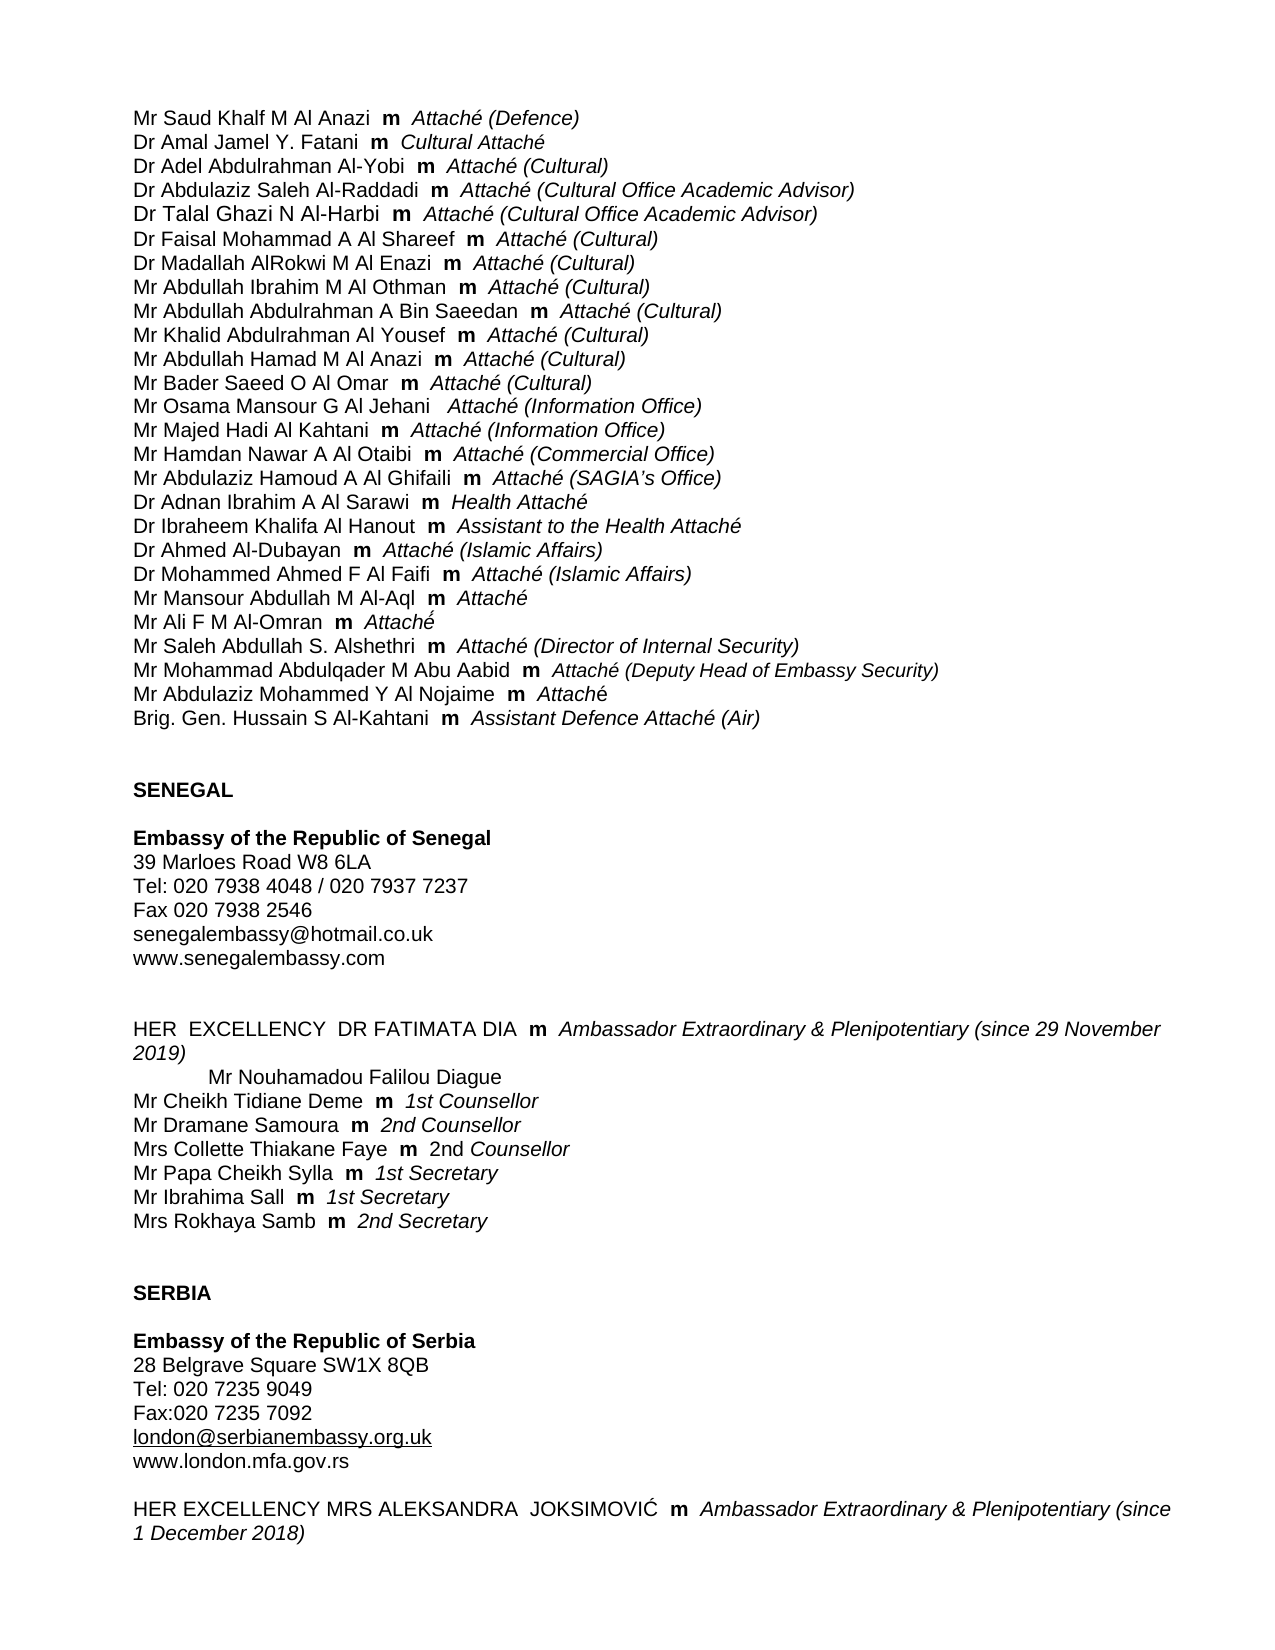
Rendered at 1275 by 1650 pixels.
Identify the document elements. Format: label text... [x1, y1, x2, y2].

text Mrs Collette Thiakane Faye m 2nd Counsellor [133, 1137, 1181, 1161]
text Mr Majed Hadi Al Kahtani m Attaché (Information Office) [133, 418, 1181, 442]
text Dr Ibraheem Khalifa Al Hanout m Assistant to the Health Attaché Dr Ahmed Al-Dubayan m Attaché (Islamic Affairs) Dr Mohammed Ahmed F Al Faifi m Attaché (Islamic Affairs) [133, 514, 1181, 586]
text Mr Dramane Samoura m 2nd Counsellor [133, 1113, 1181, 1137]
text Mr Abdullah Abdulrahman A Bin Saeedan m Attaché (Cultural) Mr Khalid Abdulrahman Al Yousef m Attaché (Cultural) [133, 298, 1181, 346]
text Embassy of the Republic of Senegal [133, 826, 1181, 849]
text Mr Hamdan Nawar A Al Otaibi m Attaché (Commercial Office) [133, 442, 1181, 466]
text Mr Ibrahima Sall m 1st Secretary [133, 1185, 1181, 1209]
text Mr Bader Saeed O Al Omar m Attaché (Cultural) [133, 370, 1181, 394]
text Dr Faisal Mohammad A Al Shareef m Attaché (Cultural) [133, 227, 1181, 251]
text senegalembassy@hotmail.co.uk [133, 921, 1181, 945]
text 28 Belgrave Square SW1X 8QB [133, 1353, 1181, 1377]
text Dr Amal Jamel Y. Fatani m Cultural Attaché Dr Adel Abdulrahman Al-Yobi m Attaché (Cultural) [133, 129, 1181, 177]
text Tel: 020 7938 4048 / 020 7937 7237 [133, 873, 1181, 897]
text www.london.mfa.gov.rs [133, 1448, 1181, 1472]
text Mr Abdullah Ibrahim M Al Othman m Attaché (Cultural) [133, 274, 1181, 298]
text Mr Papa Cheikh Sylla m 1st Secretary [133, 1161, 1181, 1185]
text HER EXCELLENCY MRS ALEKSANDRA JOKSIMOVIĆ m Ambassador Extraordinary & Plenipotentiary (since 1 December 2018) [133, 1496, 1181, 1544]
text Mr Mohammad Abdulqader M Abu Aabid m Attaché (Deputy Head of Embassy Security) [133, 658, 1181, 682]
text Dr Adnan Ibrahim A Al Sarawi m Health Attaché [133, 490, 1181, 514]
text Mrs Rokhaya Samb m 2nd Secretary [133, 1209, 1181, 1233]
text Tel: 020 7235 9049 [133, 1377, 1181, 1401]
text Brig. Gen. Hussain S Al-Kahtani m Assistant Defence Attaché (Air) [133, 706, 1181, 730]
text 39 Marloes Road W8 6LA [133, 849, 1181, 873]
text Mr Ali F M Al-Omran m Attaché́ [133, 610, 1181, 634]
text SERBIA [133, 1281, 1181, 1305]
text Mr Nouhamadou Falilou Diague [133, 1065, 1181, 1089]
text Embassy of the Republic of Serbia [133, 1329, 1181, 1353]
text Mr Abdulaziz Mohammed Y Al Nojaime m Attaché [133, 682, 1181, 706]
text Mr Saleh Abdullah S. Alshethri m Attaché (Director of Internal Security) [133, 634, 1181, 658]
text Mr Osama Mansour G Al Jehani Attaché (Information Office) [133, 394, 1181, 418]
text Mr Abdulaziz Hamoud A Al Ghifaili m Attaché (SAGIA’s Office) [133, 466, 1181, 490]
text Dr Madallah AlRokwi M Al Enazi m Attaché (Cultural) [133, 251, 1181, 274]
text Dr Talal Ghazi N Al-Harbi m Attaché (Cultural Office Academic Advisor) [133, 201, 1181, 227]
text www.senegalembassy.com [133, 945, 1181, 969]
text Mr Saud Khalf M Al Anazi m Attaché (Defence) [133, 106, 1181, 129]
text Fax 020 7938 2546 [133, 897, 1181, 921]
text london@serbianembassy.org.uk [133, 1424, 1181, 1448]
text Mr Cheikh Tidiane Deme m 1st Counsellor [133, 1089, 1181, 1113]
text HER EXCELLENCY DR FATIMATA DIA m Ambassador Extraordinary & Plenipotentiary (since 29 November 2019) [133, 1017, 1181, 1065]
text Fax:020 7235 7092 [133, 1401, 1181, 1424]
text Mr Abdullah Hamad M Al Anazi m Attaché (Cultural) [133, 346, 1181, 370]
text Mr Mansour Abdullah M Al-Aql m Attaché [133, 586, 1181, 610]
text Dr Abdulaziz Saleh Al-Raddadi m Attaché (Cultural Office Academic Advisor) [133, 177, 1181, 201]
text SENEGAL [133, 778, 1181, 802]
